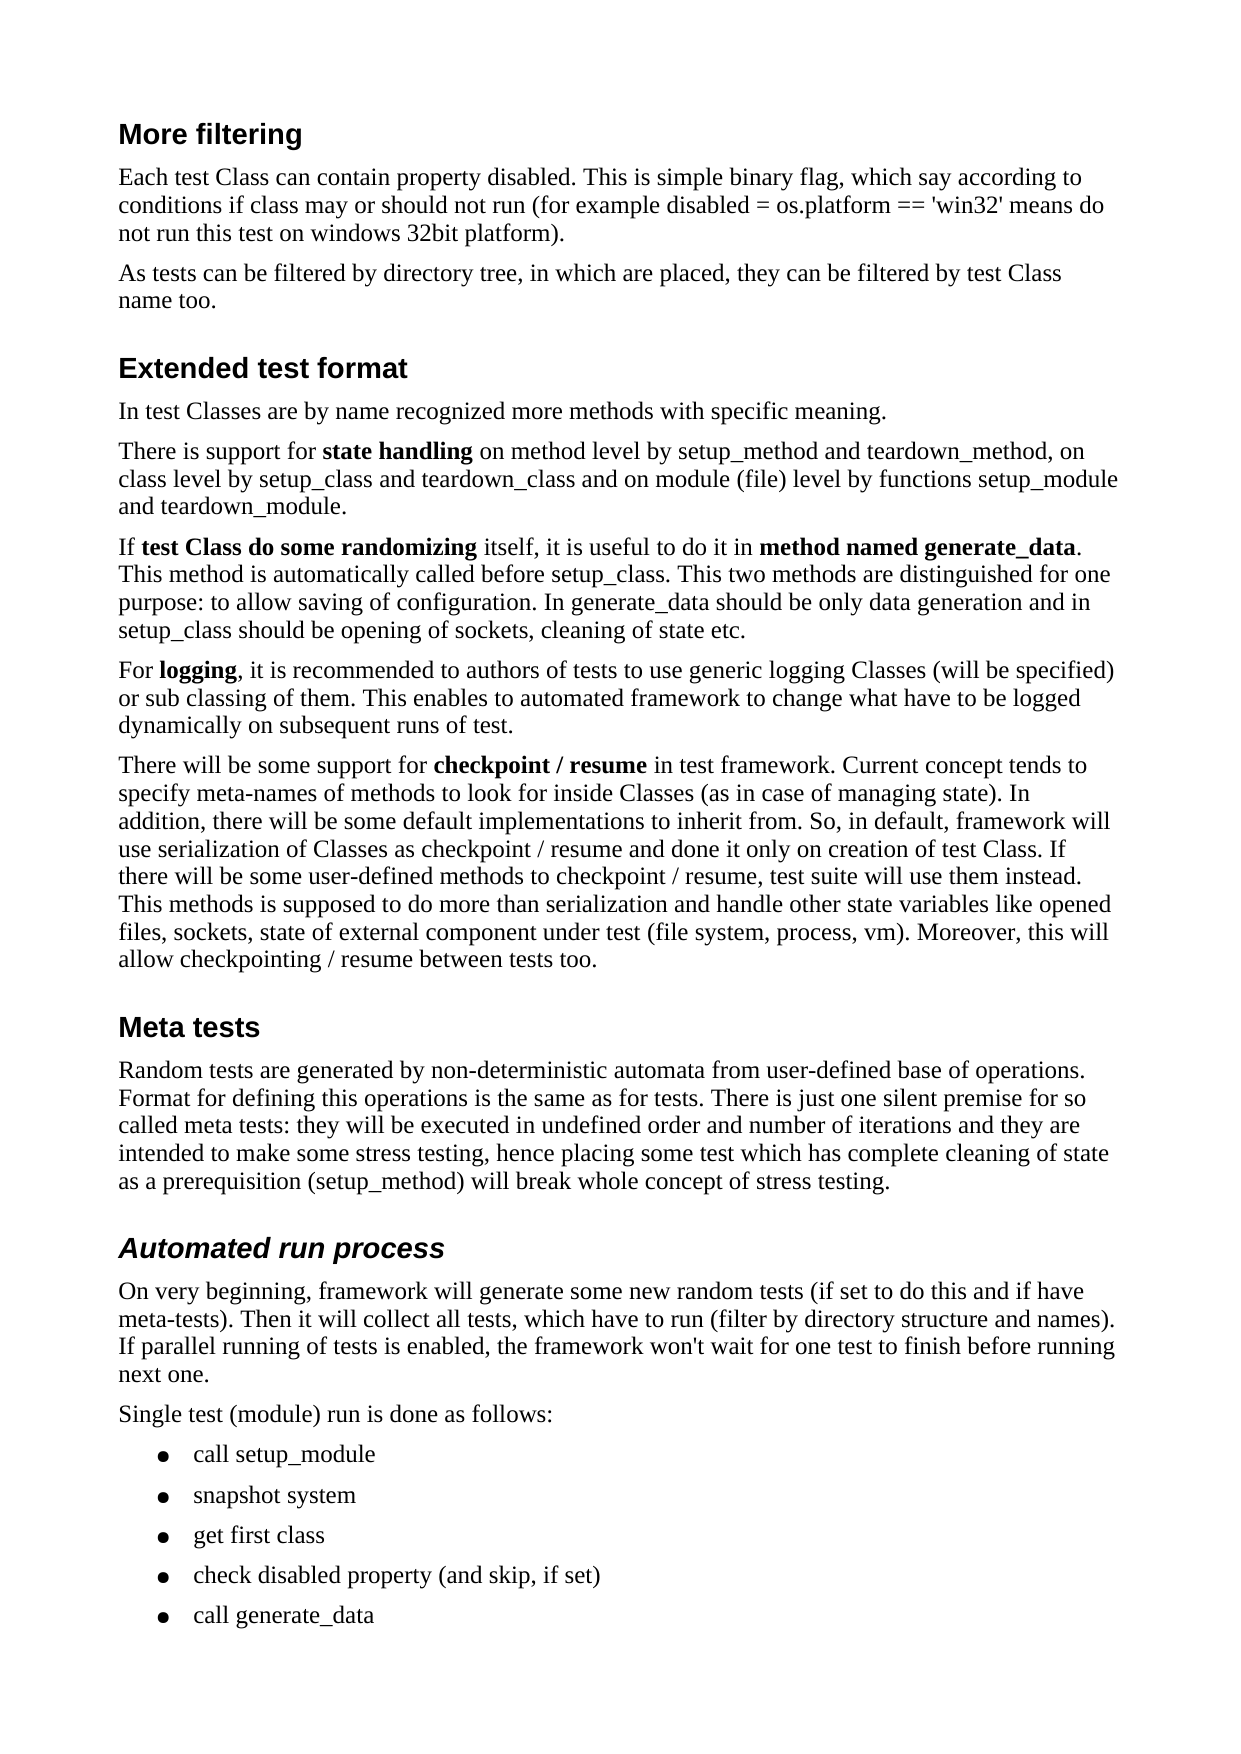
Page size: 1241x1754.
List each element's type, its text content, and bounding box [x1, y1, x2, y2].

text Single test (module) run is done as follows: [118, 1400, 1122, 1428]
subtitle Meta tests [118, 1011, 1122, 1043]
text For logging, it is recommended to authors of tests to use generic logging Classes (will be specified) or sub classing of them. This enables to automated framework to change what have to be logged dynamically on subsequent runs of test. [118, 656, 1122, 739]
text If test Class do some randomizing itself, it is useful to do it in method named generate_data. This method is automatically called before setup_class. This two methods are distinguished for one purpose: to allow saving of configuration. In generate_data should be only data generation and in setup_class should be opening of sockets, cleaning of state etc. [118, 533, 1122, 643]
list call generate_data [156, 1601, 1122, 1629]
subtitle Automated run process [118, 1232, 1122, 1264]
text On very beginning, framework will generate some new random tests (if set to do this and if have meta-tests). Then it will collect all tests, which have to run (filter by directory structure and names). If parallel running of tests is enabled, the framework won't wait for one test to finish before running next one. [118, 1277, 1122, 1388]
text There is support for state handling on method level by setup_method and teardown_method, on class level by setup_class and teardown_class and on module (file) level by functions setup_module and teardown_module. [118, 437, 1122, 520]
list check disabled property (and skip, if set) [156, 1561, 1122, 1589]
subtitle More filtering [118, 118, 1122, 151]
subtitle Extended test format [118, 352, 1122, 384]
text In test Classes are by name recognized more methods with specific meaning. [118, 397, 1122, 424]
text As tests can be filtered by directory tree, in which are placed, they can be filtered by test Class name too. [118, 259, 1122, 314]
text Each test Class can contain property disabled. This is simple binary flag, which say according to conditions if class may or should not run (for example disabled = os.platform == 'win32' means do not run this test on windows 32bit platform). [118, 163, 1122, 246]
list get first class [156, 1521, 1122, 1549]
text Random tests are generated by non-deterministic automata from user-defined base of operations. Format for defining this operations is the same as for tests. There is just one silent premise for so called meta tests: they will be executed in undefined order and number of iterations and they are intended to make some stress testing, hence placing some test which has complete cleaning of state as a prerequisition (setup_method) will break whole concept of stress testing. [118, 1056, 1122, 1194]
list snapshot system [156, 1481, 1122, 1508]
text There will be some support for checkpoint / resume in test framework. Current concept tends to specify meta-names of methods to look for inside Classes (as in case of managing state). In addition, there will be some default implementations to inherit from. So, in default, framework will use serialization of Classes as checkpoint / resume and done it only on creation of test Class. If there will be some user-defined methods to checkpoint / resume, test suite will use them instead. This methods is supposed to do more than serialization and handle other state variables like opened files, sockets, state of external component under test (file system, process, vm). Moreover, this will allow checkpointing / resume between tests too. [118, 752, 1122, 973]
list call setup_module [156, 1441, 1122, 1468]
